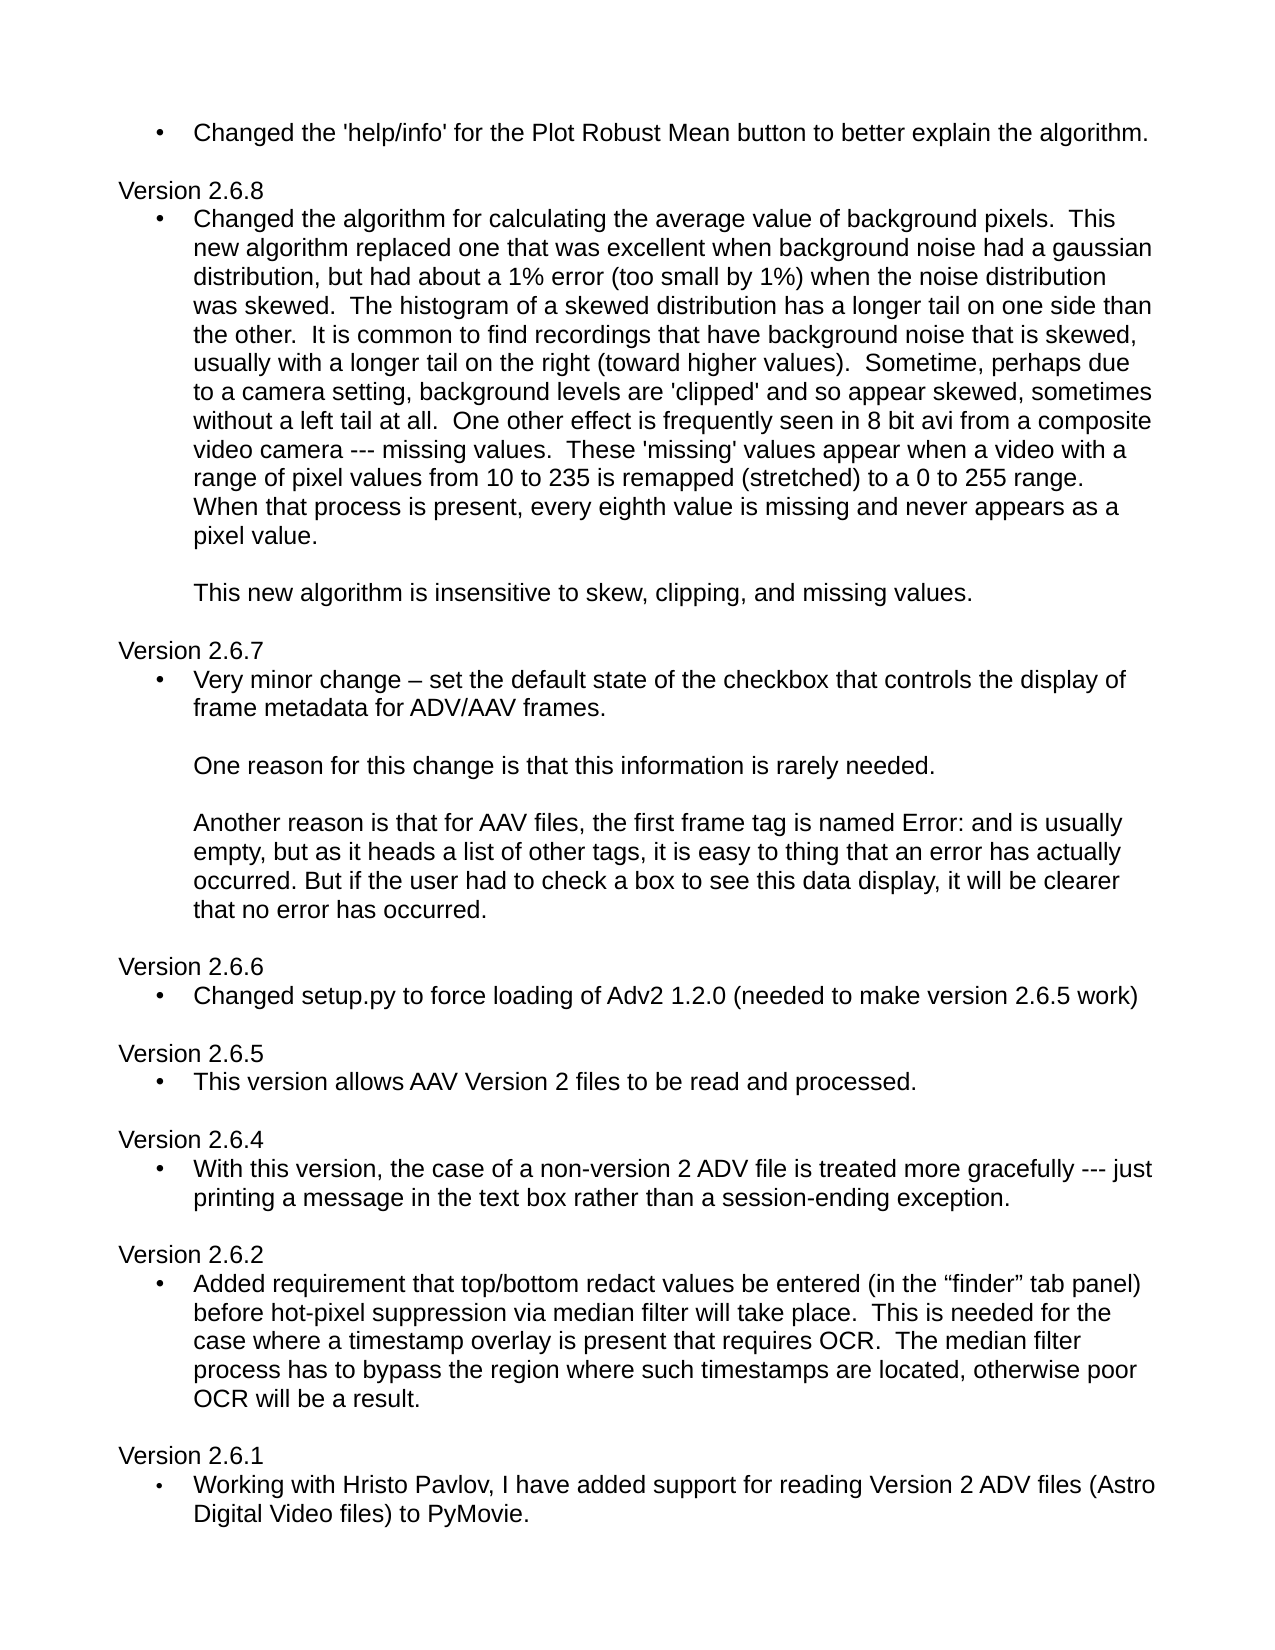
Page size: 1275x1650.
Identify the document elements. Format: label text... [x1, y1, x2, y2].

list Added requirement that top/bottom redact values be entered (in the “finder” tab panel) before hot-pixel suppression via median filter will take place. This is needed for the case where a timestamp overlay is present that requires OCR. The median filter process has to bypass the region where such timestamps are located, otherwise poor OCR will be a result. [156, 1269, 1157, 1441]
text Version 2.6.1 [118, 1441, 1157, 1470]
list Very minor change – set the default state of the checkbox that controls the display of frame metadata for ADV/AAV frames. One reason for this change is that this information is rarely needed. Another reason is that for AAV files, the first frame tag is named Error: and is usually empty, but as it heads a list of other tags, it is easy to thing that an error has actually occurred. But if the user had to check a box to see this data display, it will be clearer that no error has occurred. [156, 664, 1157, 952]
list Changed setup.py to force loading of Adv2 1.2.0 (needed to make version 2.6.5 work) [156, 981, 1157, 1010]
text Version 2.6.4 [118, 1125, 1157, 1154]
list This new algorithm is insensitive to skew, clipping, and missing values. [156, 578, 1157, 636]
list This version allows AAV Version 2 files to be read and processed. [156, 1067, 1157, 1125]
list Working with Hristo Pavlov, I have added support for reading Version 2 ADV files (Astro Digital Video files) to PyMovie. [156, 1470, 1157, 1528]
list Changed the 'help/info' for the Plot Robust Mean button to better explain the algorithm. [156, 118, 1157, 176]
list Changed the algorithm for calculating the average value of background pixels. This new algorithm replaced one that was excellent when background noise had a gaussian distribution, but had about a 1% error (too small by 1%) when the noise distribution was skewed. The histogram of a skewed distribution has a longer tail on one side than the other. It is common to find recordings that have background noise that is skewed, usually with a longer tail on the right (toward higher values). Sometime, perhaps due to a camera setting, background levels are 'clipped' and so appear skewed, sometimes without a left tail at all. One other effect is frequently seen in 8 bit avi from a composite video camera --- missing values. These 'missing' values appear when a video with a range of pixel values from 10 to 235 is remapped (stretched) to a 0 to 255 range. When that process is present, every eighth value is missing and never appears as a pixel value. [156, 204, 1157, 578]
text Version 2.6.8 [118, 176, 1157, 204]
text Version 2.6.2 [118, 1240, 1157, 1269]
list With this version, the case of a non-version 2 ADV file is treated more gracefully --- just printing a message in the text box rather than a session-ending exception. [156, 1154, 1157, 1240]
text Version 2.6.5 [118, 1038, 1157, 1067]
text Version 2.6.7 [118, 636, 1157, 664]
text Version 2.6.6 [118, 952, 1157, 981]
